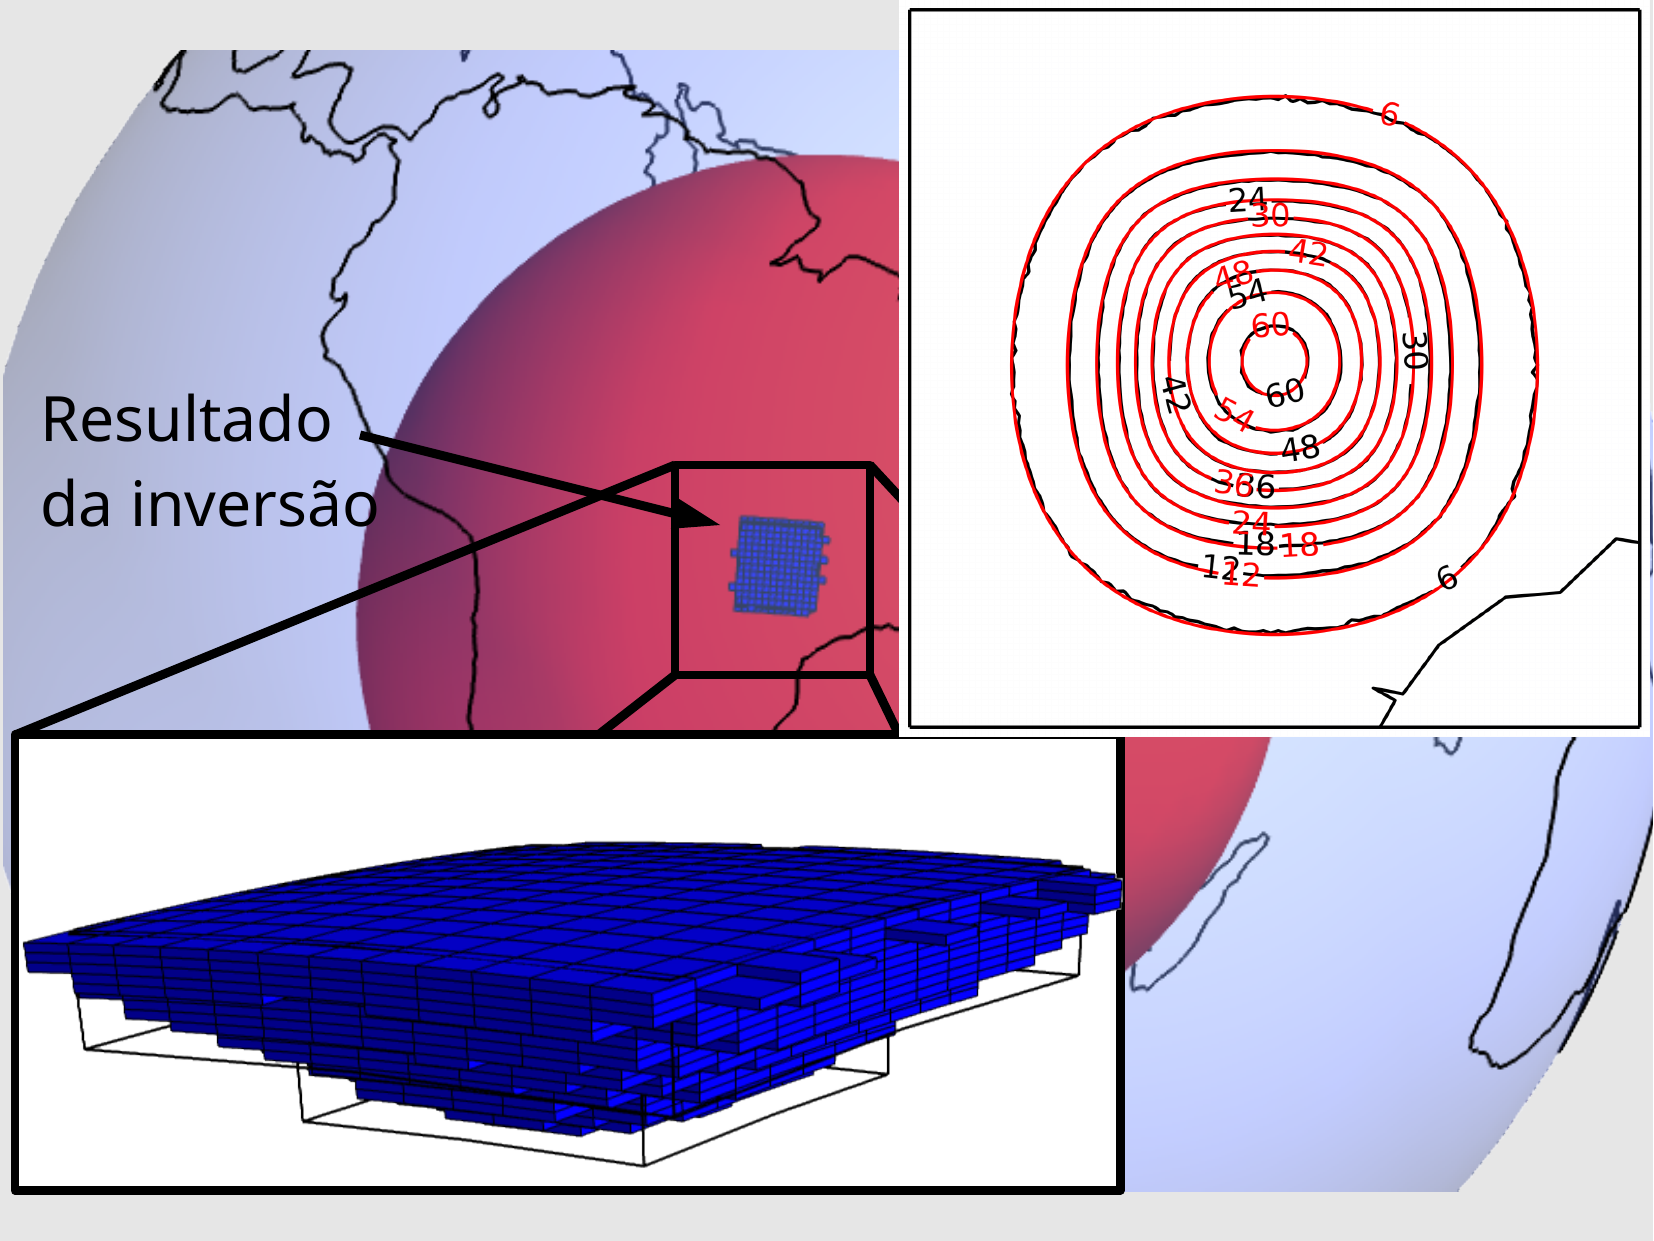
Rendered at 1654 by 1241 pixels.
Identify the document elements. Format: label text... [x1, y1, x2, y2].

text_box Resultado da inversão [25, 366, 378, 522]
picture [0, 0, 1653, 1241]
